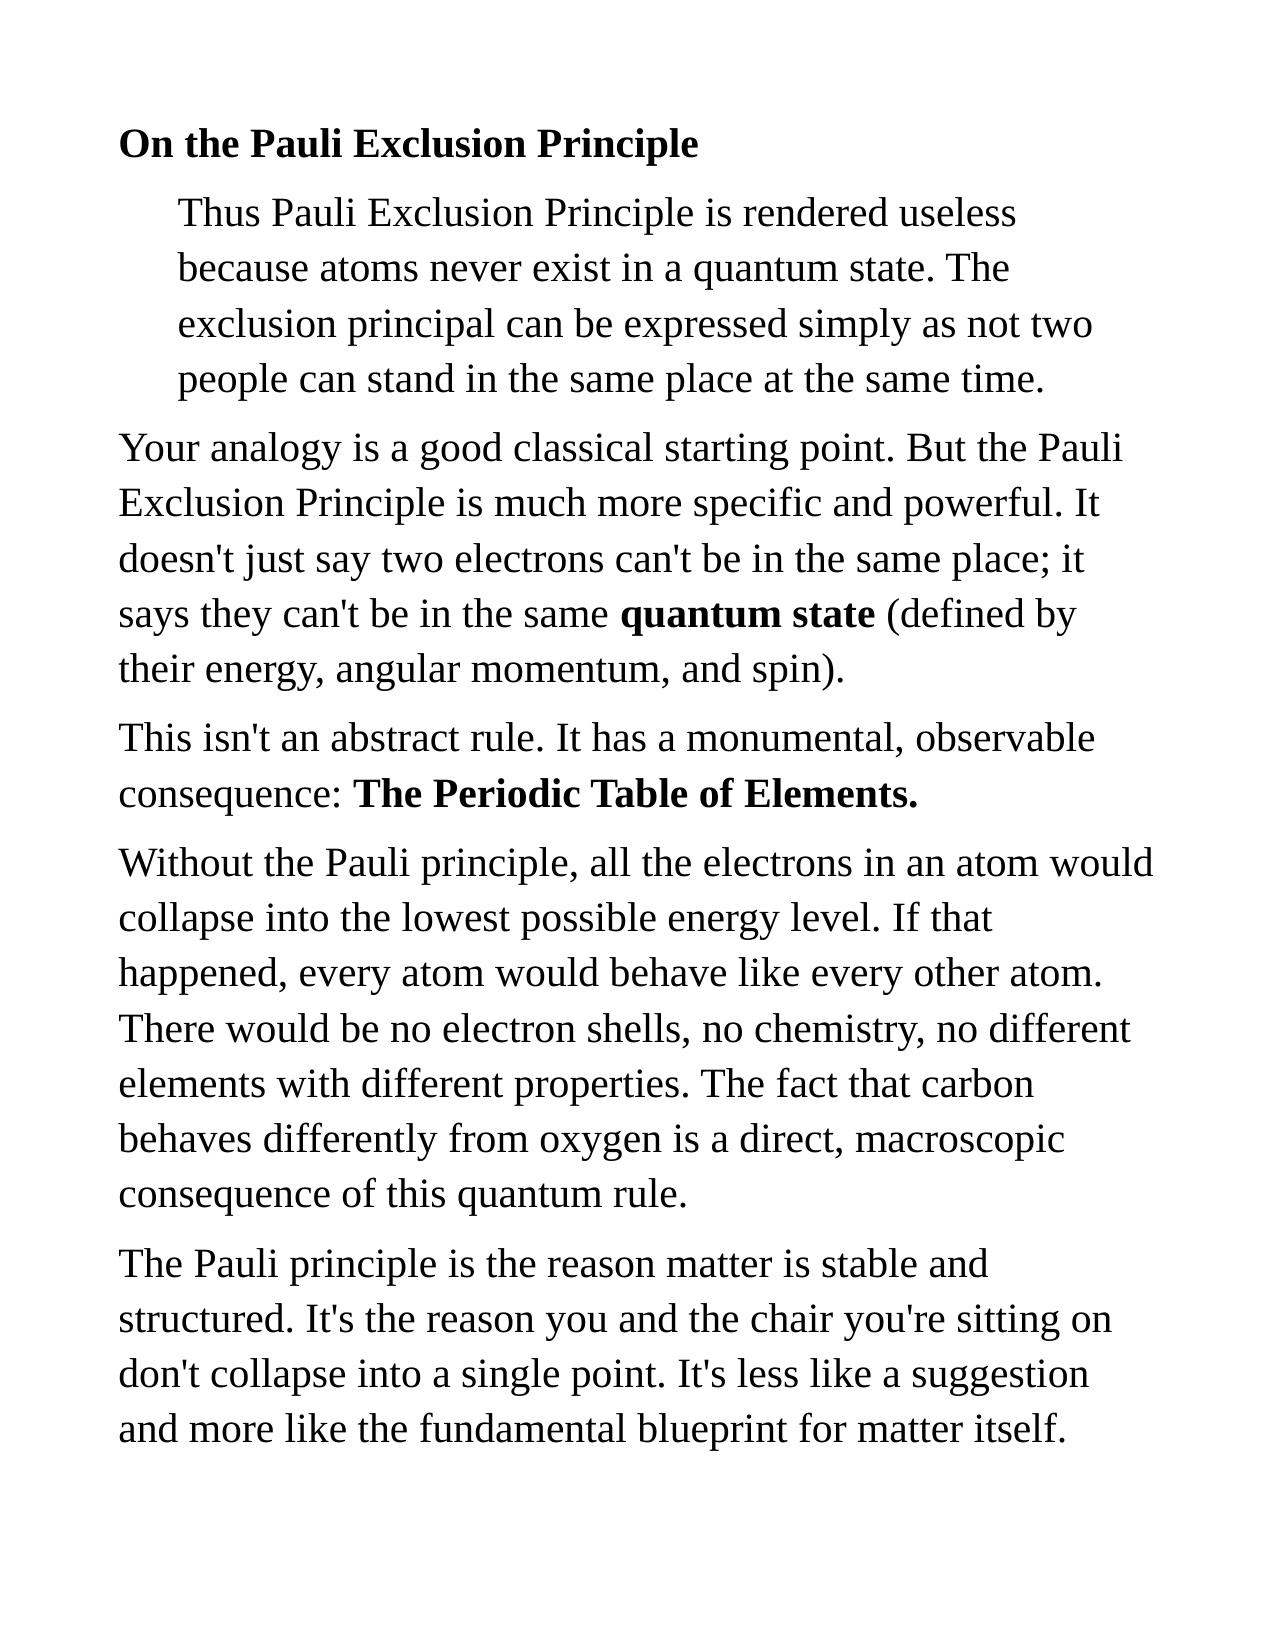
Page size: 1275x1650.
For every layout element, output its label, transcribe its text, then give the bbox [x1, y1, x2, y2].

text The Pauli principle is the reason matter is stable and structured. It's the reason you and the chair you're sitting on don't collapse into a single point. It's less like a suggestion and more like the fundamental blueprint for matter itself. [118, 1238, 1157, 1451]
text Without the Pauli principle, all the electrons in an atom would collapse into the lowest possible energy level. If that happened, every atom would behave like every other atom. There would be no electron shells, no chemistry, no different elements with different properties. The fact that carbon behaves differently from oxygen is a direct, macroscopic consequence of this quantum rule. [118, 838, 1157, 1216]
text This isn't an abstract rule. It has a monumental, observable consequence: The Periodic Table of Elements. [118, 713, 1157, 816]
text Your analogy is a good classical starting point. But the Pauli Exclusion Principle is much more specific and powerful. It doesn't just say two electrons can't be in the same place; it says they can't be in the same quantum state (defined by their energy, angular momentum, and spin). [118, 423, 1157, 691]
text Thus Pauli Exclusion Principle is rendered useless because atoms never exist in a quantum state. The exclusion principal can be expressed simply as not two people can stand in the same place at the same time. [177, 188, 1098, 401]
subtitle On the Pauli Exclusion Principle [118, 118, 1157, 166]
